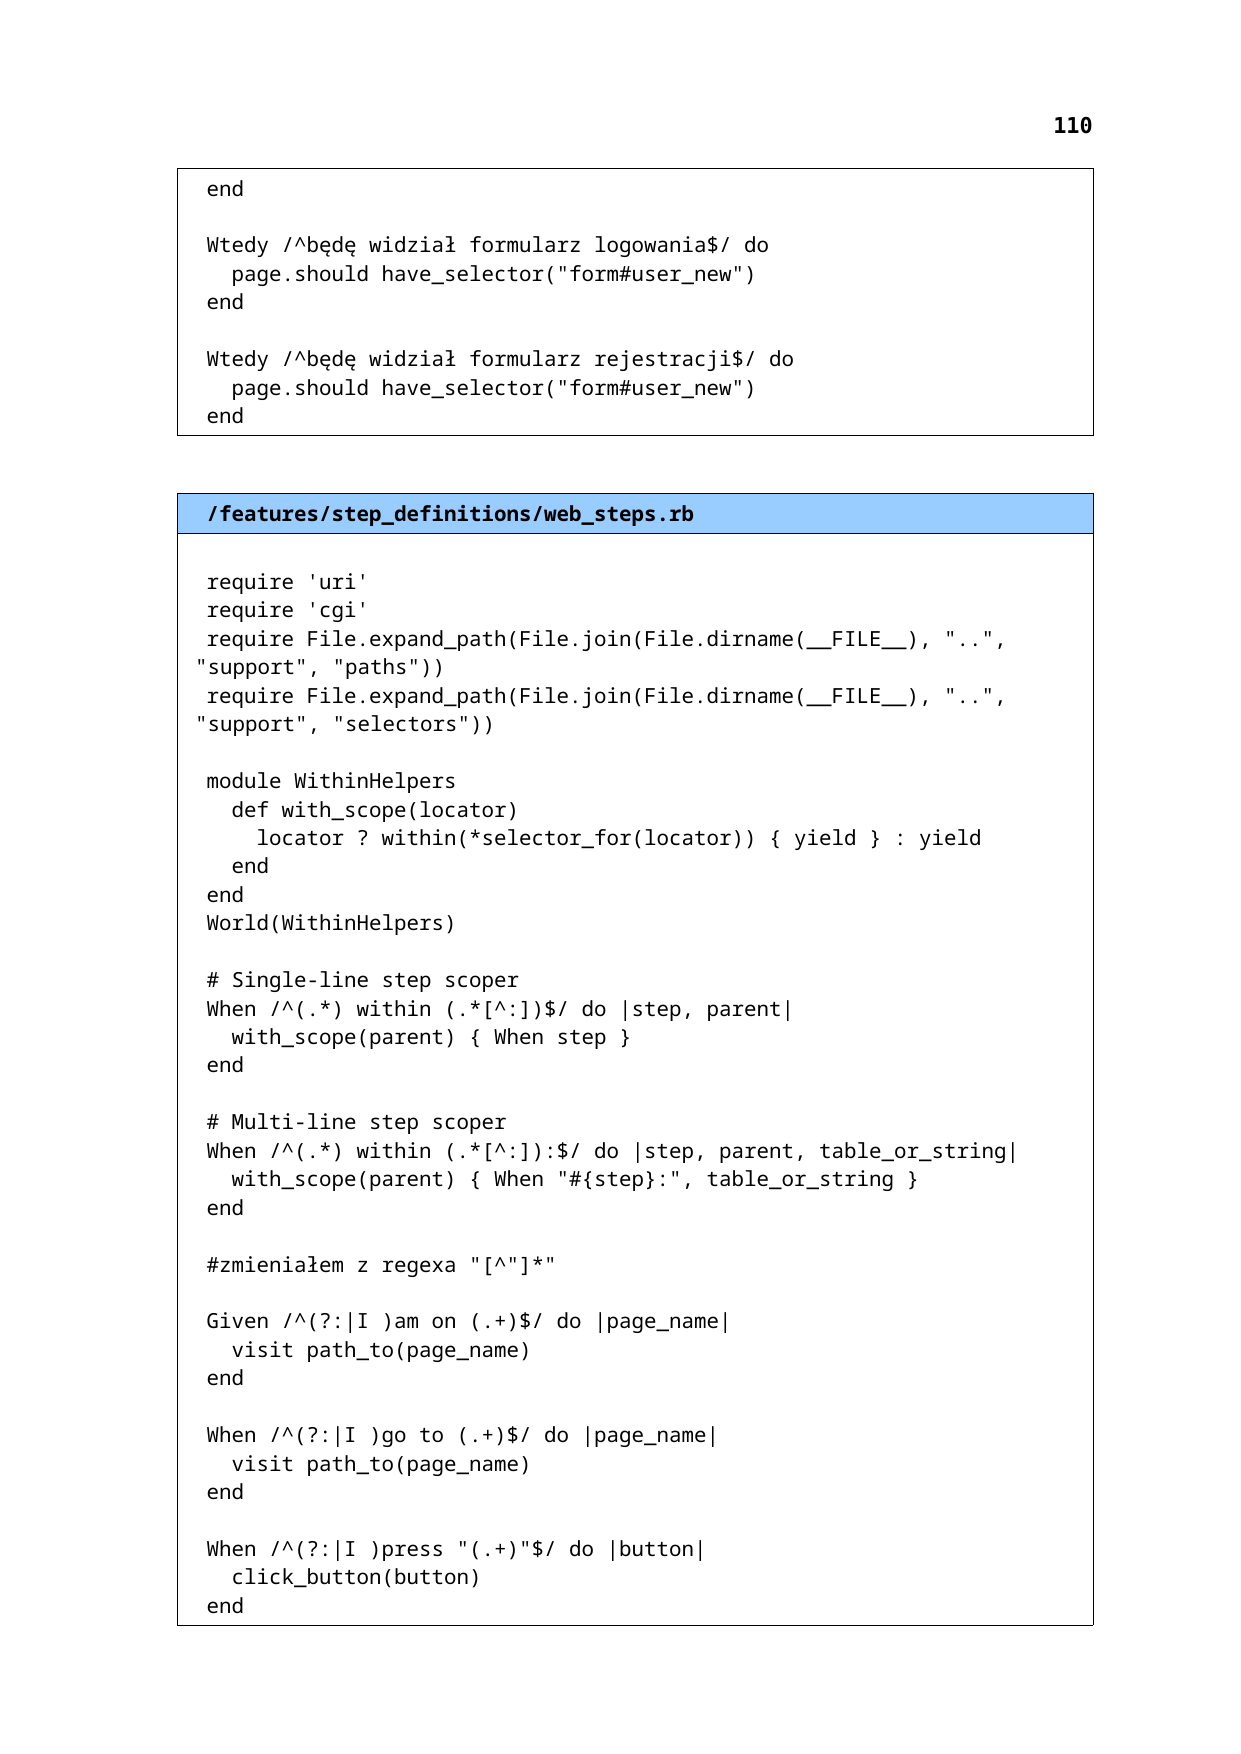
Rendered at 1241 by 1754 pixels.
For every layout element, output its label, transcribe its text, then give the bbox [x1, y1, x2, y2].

table_cell require 'uri' require 'cgi' require File.expand_path(File.join(File.dirname(__FILE__), "..", "support", "paths")) require File.expand_path(File.join(File.dirname(__FILE__), "..", "support", "selectors")) module WithinHelpers def with_scope(locator) locator ? within(*selector_for(locator)) { yield } : yield end end World(WithinHelpers) # Single-line step scoper When /^(.*) within (.*[^:])$/ do |step, parent| with_scope(parent) { When step } end # Multi-line step scoper When /^(.*) within (.*[^:]):$/ do |step, parent, table_or_string| with_scope(parent) { When "#{step}:", table_or_string } end #zmieniałem z regexa "[^"]*" Given /^(?:|I )am on (.+)$/ do |page_name| visit path_to(page_name) end When /^(?:|I )go to (.+)$/ do |page_name| visit path_to(page_name) end When /^(?:|I )press "(.+)"$/ do |button| click_button(button) end [178, 534, 1093, 1625]
table_header /features/step_definitions/web_steps.rb [178, 494, 1093, 533]
table_cell end Wtedy /^będę widział formularz logowania$/ do page.should have_selector("form#user_new") end Wtedy /^będę widział formularz rejestracji$/ do page.should have_selector("form#user_new") end [178, 169, 1093, 435]
